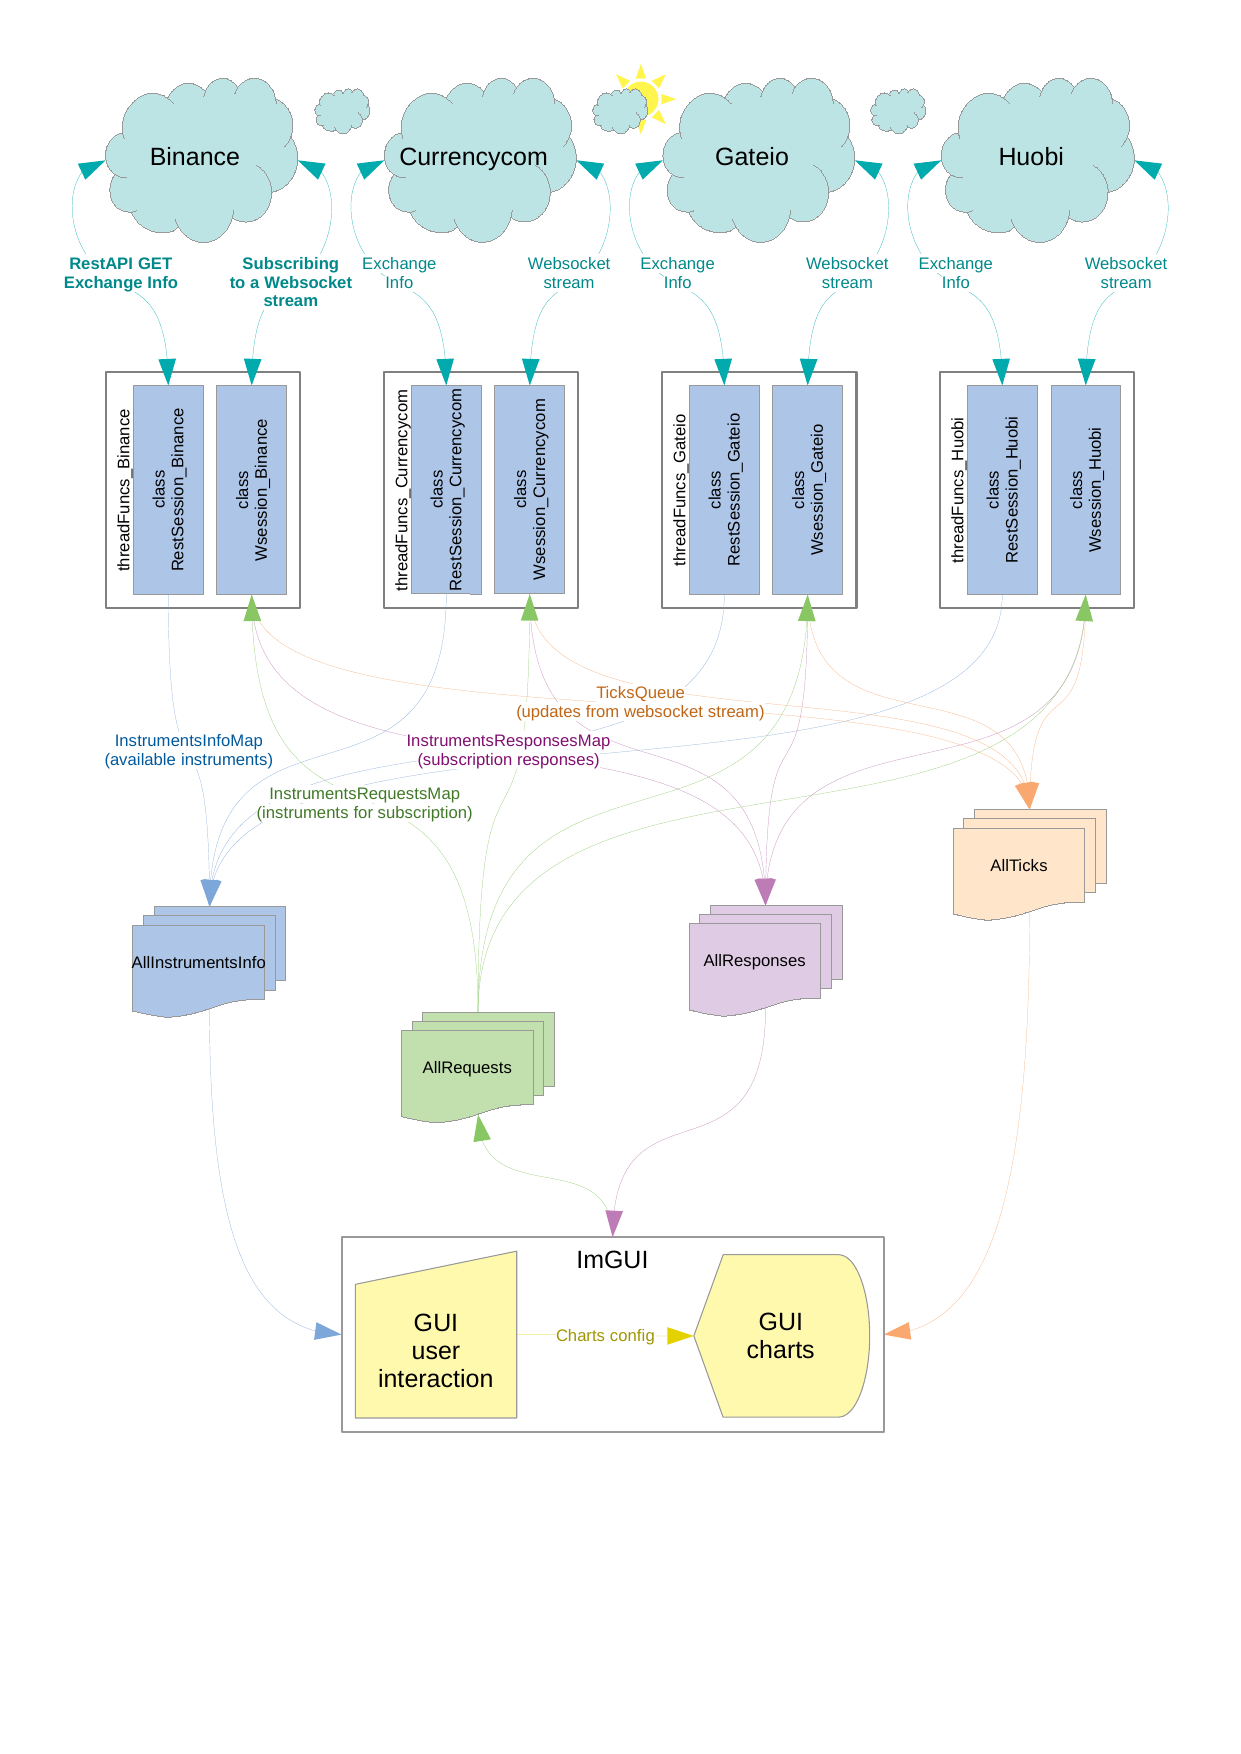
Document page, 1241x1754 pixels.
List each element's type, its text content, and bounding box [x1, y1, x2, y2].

text_box Currencycom [384, 78, 577, 243]
text_box Huobi [941, 78, 1135, 243]
text_box AllResponses [689, 905, 843, 1017]
text_box AllInstrumentsInfo [132, 906, 286, 1018]
text_box ImGUI [341, 1237, 884, 1432]
text_box [314, 88, 370, 134]
text_box [661, 94, 676, 105]
text_box threadFuncs_Gateio [661, 372, 857, 609]
text_box threadFuncs_Currencycom [383, 372, 579, 609]
text_box threadFuncs_Binance [105, 372, 301, 609]
text_box Binance [105, 78, 298, 243]
text_box [635, 64, 646, 79]
text_box [870, 88, 926, 134]
text_box AllTicks [953, 809, 1107, 921]
text_box [651, 74, 666, 89]
text_box AllRequests [401, 1012, 555, 1123]
text_box threadFuncs_Huobi [939, 372, 1135, 609]
text_box Gateio [662, 78, 855, 243]
text_box [651, 110, 666, 124]
text_box [592, 74, 659, 134]
